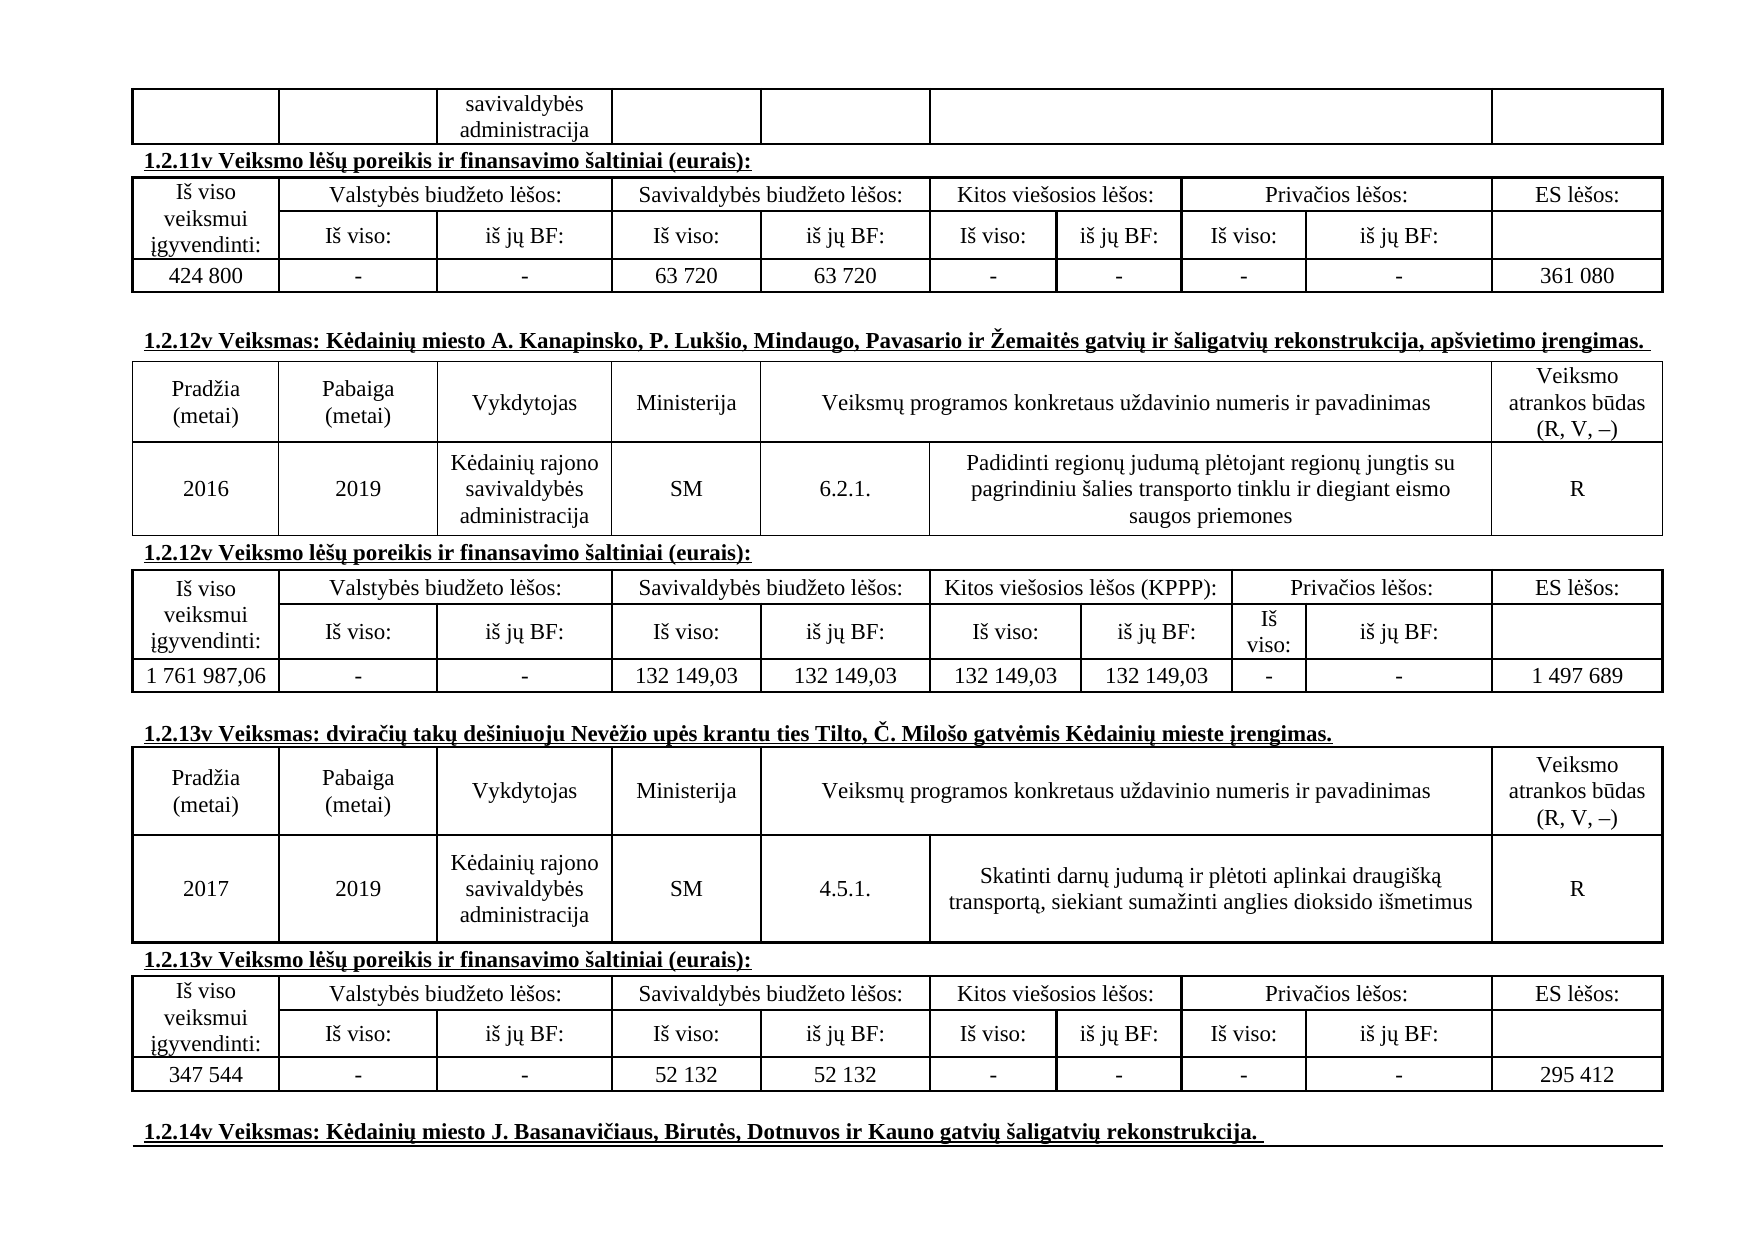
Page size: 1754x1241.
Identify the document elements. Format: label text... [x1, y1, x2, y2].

table_cell [1664, 603, 1692, 657]
table_cell ES lėšos: [1493, 571, 1661, 603]
table_cell [128, 143, 132, 176]
table_cell [762, 90, 929, 143]
table_cell R [1493, 836, 1661, 941]
table_cell - [438, 260, 611, 291]
table_cell Valstybės biudžeto lėšos: [280, 571, 611, 603]
table_cell 52 132 [613, 1058, 760, 1090]
table_cell Vykdytojas [438, 748, 611, 833]
table_cell 6.2.1. [761, 443, 929, 535]
table_cell [1664, 746, 1692, 833]
table_cell ES lėšos: [1493, 179, 1661, 210]
table_cell ES lėšos: [1493, 977, 1661, 1009]
table_cell - [1307, 1058, 1491, 1090]
table_cell Veiksmo atrankos būdas (R, V, –) [1492, 362, 1662, 441]
table_cell [1493, 605, 1661, 657]
table_cell - [1183, 1058, 1305, 1090]
table_cell [128, 691, 132, 746]
table_cell [1663, 535, 1692, 569]
table_cell - [1307, 660, 1491, 691]
table_cell Pradžia (metai) [134, 748, 278, 833]
table_cell Iš viso: [613, 212, 760, 257]
table_cell iš jų BF: [1307, 1011, 1491, 1056]
table_cell Kitos viešosios lėšos (KPPP): [931, 571, 1231, 603]
table_cell - [1307, 260, 1491, 291]
table_cell 1.2.12v Veiksmas: Kėdainių miesto A. Kanapinsko, P. Lukšio, Mindaugo, Pavasario ir Žemaitės gatvių ir šaligatvių rekonstrukcija, apšvietimo įrengimas. [133, 293, 1662, 361]
table_cell - [931, 1058, 1055, 1090]
table_cell Vykdytojas [438, 362, 611, 441]
table_cell Pradžia (metai) [133, 362, 278, 441]
table_cell Iš viso veiksmui įgyvendinti: [134, 179, 278, 257]
table_cell 1 497 689 [1493, 660, 1661, 691]
table_cell Veiksmų programos konkretaus uždavinio numeris ir pavadinimas [762, 748, 1491, 833]
table_cell 1.2.14v Veiksmas: Kėdainių miesto J. Basanavičiaus, Birutės, Dotnuvos ir Kauno gatvių šaligatvių rekonstrukcija. [133, 1092, 1662, 1145]
table_cell - [280, 260, 436, 291]
table_cell 1.2.13v Veiksmo lėšų poreikis ir finansavimo šaltiniai (eurais): [133, 944, 1662, 975]
table_cell 63 720 [613, 260, 760, 291]
table_cell Kitos viešosios lėšos: [931, 179, 1180, 210]
table_cell 1.2.11v Veiksmo lėšų poreikis ir finansavimo šaltiniai (eurais): [133, 145, 1662, 176]
table_cell 2017 [134, 836, 278, 941]
table_cell [128, 941, 132, 975]
table_cell SM [612, 443, 760, 535]
table_cell 2019 [279, 443, 437, 535]
table_cell [128, 361, 132, 441]
table_cell [1664, 975, 1692, 1009]
table_cell - [1058, 260, 1180, 291]
table_cell [1493, 1011, 1661, 1056]
table_cell iš jų BF: [762, 212, 929, 257]
table_cell [1664, 258, 1692, 291]
table_cell - [1233, 660, 1305, 691]
table_cell [1664, 569, 1692, 603]
table_cell Iš viso: [280, 605, 436, 657]
table_cell Privačios lėšos: [1183, 977, 1491, 1009]
table_cell Iš viso: [280, 1011, 436, 1056]
table_cell [1663, 361, 1692, 441]
table_cell iš jų BF: [1082, 605, 1231, 657]
table_cell [1664, 834, 1692, 941]
table_cell Kėdainių rajono savivaldybės administracija [438, 836, 611, 941]
table_cell iš jų BF: [1058, 1011, 1180, 1056]
table_cell - [280, 660, 436, 691]
table_cell Iš viso: [613, 1011, 760, 1056]
table_cell Iš viso: [931, 605, 1080, 657]
table_cell 132 149,03 [931, 660, 1080, 691]
table_cell iš jų BF: [438, 212, 611, 257]
table_cell Savivaldybės biudžeto lėšos: [613, 977, 929, 1009]
table_cell - [438, 660, 611, 691]
table_cell - [931, 260, 1055, 291]
table_cell - [1183, 260, 1305, 291]
table_cell [1663, 143, 1692, 176]
table_cell [1663, 1090, 1692, 1145]
table_cell Iš viso: [613, 605, 760, 657]
table_cell Ministerija [612, 362, 760, 441]
table_cell 132 149,03 [613, 660, 760, 691]
table_cell Iš viso: [931, 212, 1055, 257]
table_cell Ministerija [613, 748, 760, 833]
table_cell Privačios lėšos: [1233, 571, 1491, 603]
table_cell Valstybės biudžeto lėšos: [280, 179, 611, 210]
table_cell Kėdainių rajono savivaldybės administracija [438, 443, 611, 535]
table_cell Pabaiga (metai) [280, 748, 436, 833]
table_cell Pabaiga (metai) [279, 362, 437, 441]
table_cell [128, 291, 132, 361]
table_cell [1664, 88, 1692, 143]
table_cell [128, 441, 132, 535]
table_cell Valstybės biudžeto lėšos: [280, 977, 611, 1009]
table_cell 1.2.12v Veiksmo lėšų poreikis ir finansavimo šaltiniai (eurais): [133, 536, 1662, 569]
table_cell 361 080 [1493, 260, 1661, 291]
table_cell Veiksmo atrankos būdas (R, V, –) [1493, 748, 1661, 833]
table_cell [1664, 658, 1692, 691]
table_cell [613, 90, 760, 143]
table_cell - [1058, 1058, 1180, 1090]
table_cell Skatinti darnų judumą ir plėtoti aplinkai draugišką transportą, siekiant sumažinti anglies dioksido išmetimus [931, 836, 1491, 941]
table_cell [1493, 212, 1661, 257]
table_cell 63 720 [762, 260, 929, 291]
table_cell iš jų BF: [438, 605, 611, 657]
table_cell 52 132 [762, 1058, 929, 1090]
table_cell Veiksmų programos konkretaus uždavinio numeris ir pavadinimas [761, 362, 1491, 441]
table_cell Iš viso: [1233, 605, 1305, 657]
table_cell 4.5.1. [762, 836, 929, 941]
table_cell 295 412 [1493, 1058, 1661, 1090]
table_cell [1664, 210, 1692, 257]
table_cell [128, 535, 132, 569]
table_cell Savivaldybės biudžeto lėšos: [613, 179, 929, 210]
table_cell Iš viso: [1183, 212, 1305, 257]
table_cell [134, 90, 278, 143]
table_cell iš jų BF: [438, 1011, 611, 1056]
table_cell [1663, 691, 1692, 746]
table_cell Kitos viešosios lėšos: [931, 977, 1180, 1009]
table_cell Padidinti regionų judumą plėtojant regionų jungtis su pagrindiniu šalies transporto tinklu ir diegiant eismo saugos priemones [930, 443, 1491, 535]
table_cell Iš viso veiksmui įgyvendinti: [134, 977, 278, 1056]
table_cell [1663, 291, 1692, 361]
table_cell 2019 [280, 836, 436, 941]
table_cell 132 149,03 [762, 660, 929, 691]
table_cell Iš viso: [1183, 1011, 1305, 1056]
table_cell R [1492, 443, 1662, 535]
table_cell iš jų BF: [762, 1011, 929, 1056]
table_cell - [438, 1058, 611, 1090]
table_cell 2016 [133, 443, 278, 535]
table_cell [1664, 1056, 1692, 1090]
table_cell iš jų BF: [1307, 212, 1491, 257]
table_cell Iš viso veiksmui įgyvendinti: [134, 571, 278, 657]
table_cell Iš viso: [280, 212, 436, 257]
table_cell Iš viso: [931, 1011, 1055, 1056]
table_cell iš jų BF: [1307, 605, 1491, 657]
table_cell [931, 90, 1491, 143]
table_cell [1664, 176, 1692, 210]
table_cell iš jų BF: [762, 605, 929, 657]
table_cell 424 800 [134, 260, 278, 291]
table_cell Savivaldybės biudžeto lėšos: [613, 571, 929, 603]
table_cell 1 761 987,06 [134, 660, 278, 691]
table_cell [128, 1090, 132, 1145]
table_cell 347 544 [134, 1058, 278, 1090]
table_cell SM [613, 836, 760, 941]
table_cell 132 149,03 [1082, 660, 1231, 691]
table_cell 1.2.13v Veiksmas: dviračių takų dešiniuoju Nevėžio upės krantu ties Tilto, Č. Milošo gatvėmis Kėdainių mieste įrengimas. [133, 693, 1662, 746]
table_cell savivaldybės administracija [438, 90, 611, 143]
table_cell [1663, 941, 1692, 975]
table_cell Privačios lėšos: [1183, 179, 1491, 210]
table_cell [1664, 1009, 1692, 1056]
table_cell [280, 90, 436, 143]
table_cell [1493, 90, 1661, 143]
table_cell - [280, 1058, 436, 1090]
table_cell [1663, 441, 1692, 535]
table_cell iš jų BF: [1058, 212, 1180, 257]
